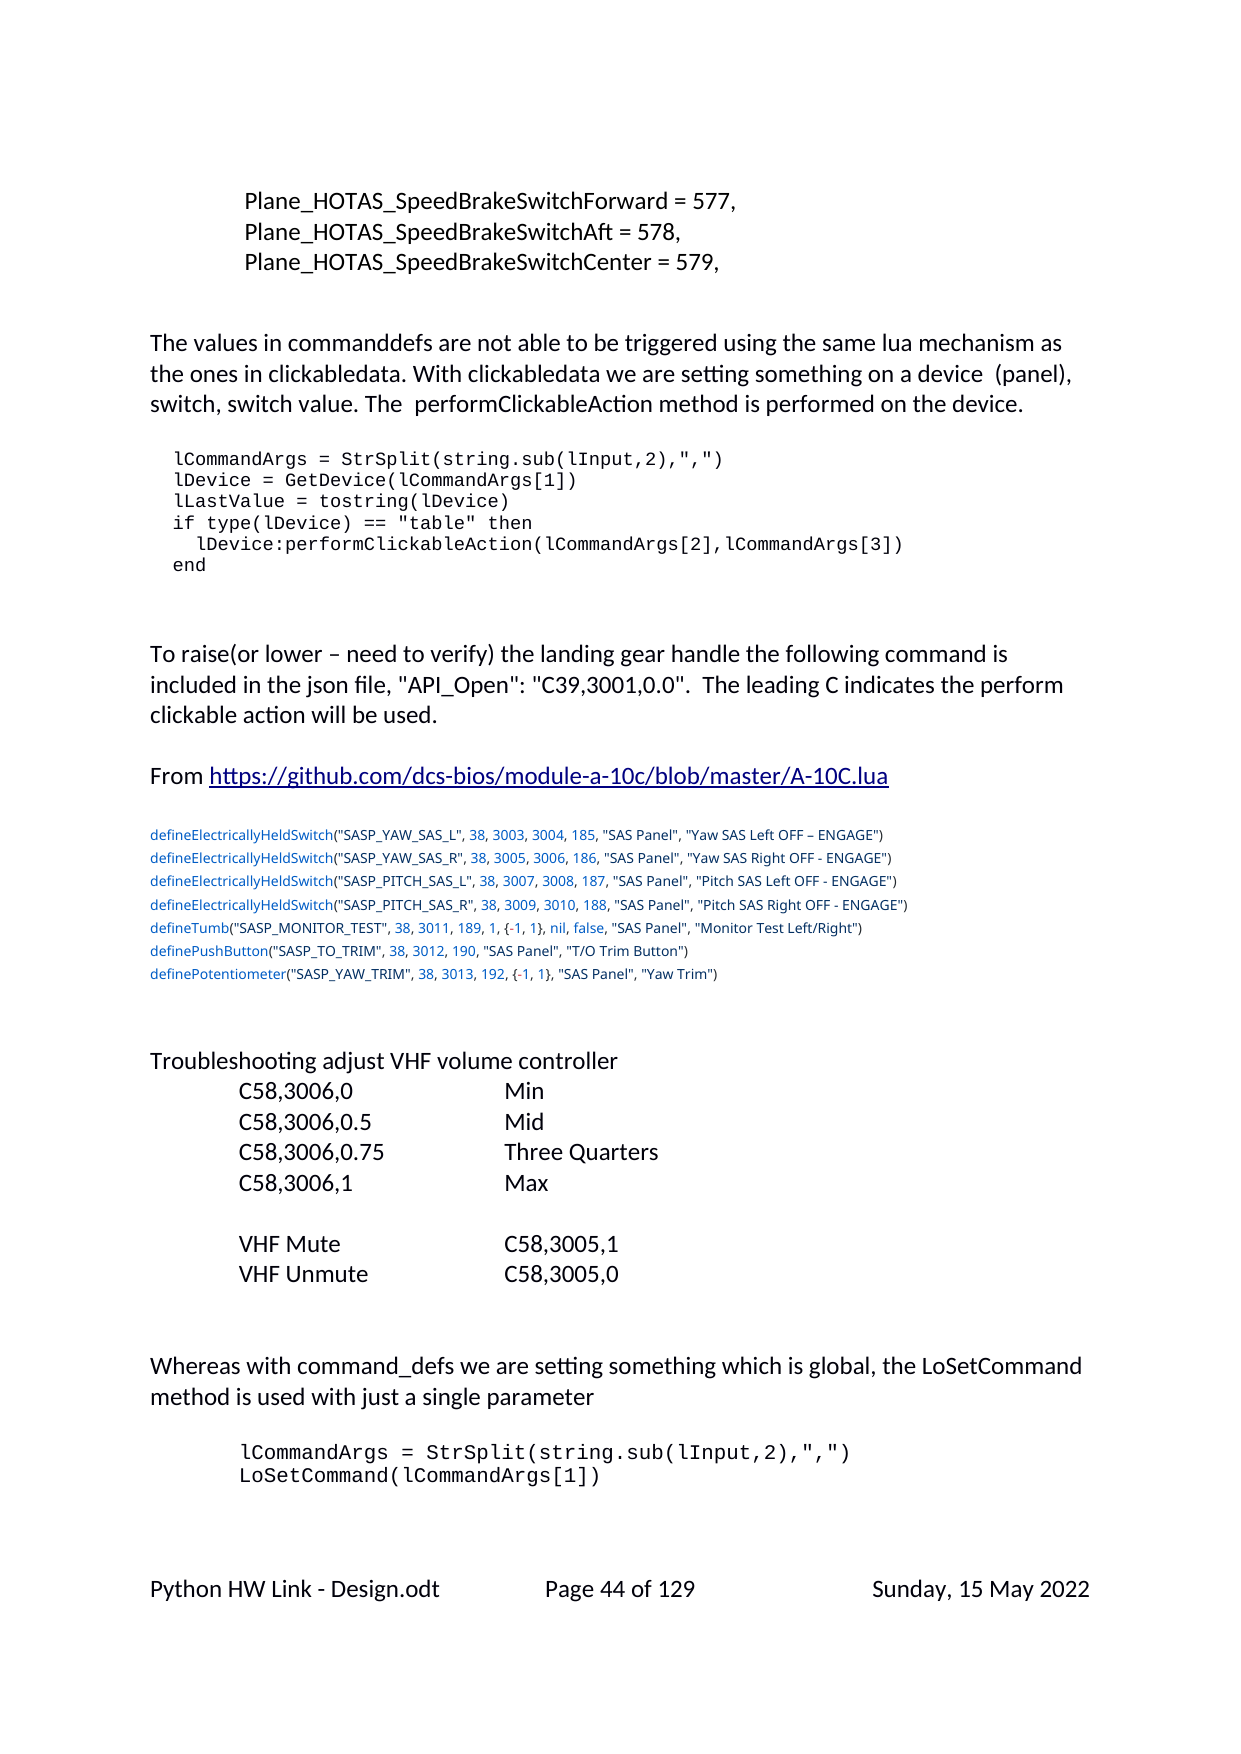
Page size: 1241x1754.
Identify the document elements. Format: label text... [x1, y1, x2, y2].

text if type(lDevice) == "table" then [150, 513, 1090, 535]
text The values in commanddefs are not able to be triggered using the same lua mechanism as the ones in clickabledata. With clickabledata we are setting something on a device (panel), switch, switch value. The performClickableAction method is performed on the device. [150, 328, 1090, 419]
text VHF Unmute C58,3005,0 [150, 1259, 1090, 1289]
text definePushButton("SASP_TO_TRIM", 38, 3012, 190, "SAS Panel", "T/O Trim Button") [150, 937, 1090, 961]
text Troubleshooting adjust VHF volume controller [150, 1045, 1090, 1076]
text definePotentiometer("SASP_YAW_TRIM", 38, 3013, 192, {-1, 1}, "SAS Panel", "Yaw Trim") [150, 961, 1090, 984]
text defineTumb("SASP_MONITOR_TEST", 38, 3011, 189, 1, {-1, 1}, nil, false, "SAS Panel", "Monitor Test Left/Right") [150, 914, 1090, 937]
text From https://github.com/dcs-bios/module-a-10c/blob/master/A-10C.lua [150, 760, 1090, 791]
text lLastValue = tostring(lDevice) [150, 492, 1090, 513]
text lDevice:performClickableAction(lCommandArgs[2],lCommandArgs[3]) [150, 535, 1090, 556]
text defineElectricallyHeldSwitch("SASP_YAW_SAS_R", 38, 3005, 3006, 186, "SAS Panel", "Yaw SAS Right OFF - ENGAGE") [150, 844, 1090, 868]
text C58,3006,1 Max [150, 1167, 1090, 1198]
text VHF Mute C58,3005,1 [150, 1228, 1090, 1259]
text lCommandArgs = StrSplit(string.sub(lInput,2),",") [150, 1442, 1090, 1465]
text lDevice = GetDevice(lCommandArgs[1]) [150, 471, 1090, 492]
text C58,3006,0 Min [150, 1076, 1090, 1106]
text C58,3006,0.5 Mid [150, 1106, 1090, 1137]
text end [150, 556, 1090, 577]
text defineElectricallyHeldSwitch("SASP_PITCH_SAS_L", 38, 3007, 3008, 187, "SAS Panel", "Pitch SAS Left OFF - ENGAGE") [150, 868, 1090, 891]
text lCommandArgs = StrSplit(string.sub(lInput,2),",") [150, 450, 1090, 471]
text Whereas with command_defs we are setting something which is global, the LoSetCommand method is used with just a single parameter [150, 1350, 1090, 1411]
text LoSetCommand(lCommandArgs[1]) [150, 1465, 1090, 1489]
text defineElectricallyHeldSwitch("SASP_YAW_SAS_L", 38, 3003, 3004, 185, "SAS Panel", "Yaw SAS Left OFF – ENGAGE") [150, 821, 1090, 844]
text C58,3006,0.75 Three Quarters [150, 1137, 1090, 1167]
text To raise(or lower – need to verify) the landing gear handle the following command is included in the json file, "API_Open": "C39,3001,0.0". The leading C indicates the perform clickable action will be used. [150, 638, 1090, 730]
text defineElectricallyHeldSwitch("SASP_PITCH_SAS_R", 38, 3009, 3010, 188, "SAS Panel", "Pitch SAS Right OFF - ENGAGE") [150, 891, 1090, 914]
